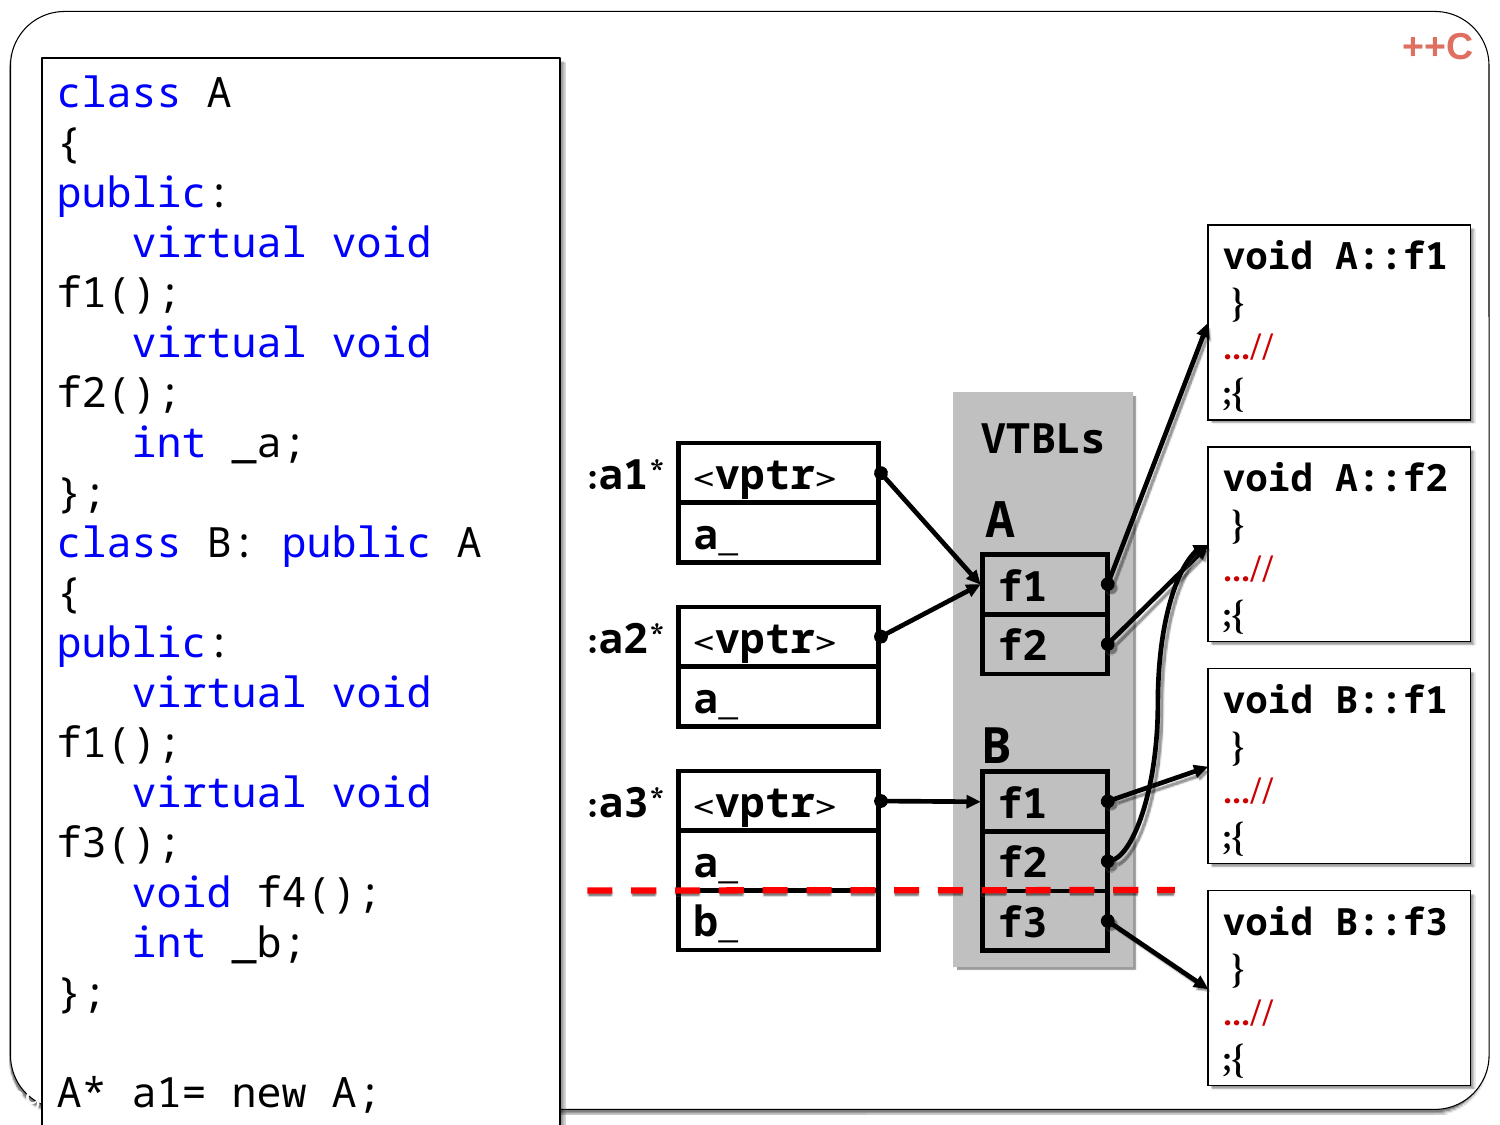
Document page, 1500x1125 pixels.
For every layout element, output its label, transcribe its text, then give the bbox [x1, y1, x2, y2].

text_box _a [678, 666, 879, 727]
text_box f2 [982, 831, 1108, 891]
text_box _b [678, 890, 879, 950]
text_box *a1: [557, 425, 697, 521]
text_box *a3: [557, 753, 697, 849]
text_box f3 [982, 891, 1108, 951]
text_box void B::f3 { //... }; [1208, 890, 1471, 1086]
text_box f1 [982, 554, 1108, 614]
text_box [953, 559, 976, 595]
text_box [1108, 796, 1134, 856]
slide_number [0, 1074, 50, 1125]
text_box _a [678, 830, 879, 890]
text_box [1108, 845, 1134, 935]
text_box void A::f2 { //... }; [1208, 446, 1471, 642]
text_box f2 [982, 614, 1108, 674]
text_box [1108, 528, 1134, 637]
text_box _a [678, 502, 879, 563]
text_box f1 [982, 771, 1108, 831]
text_box void B::f1 { //... }; [1208, 668, 1471, 864]
text_box [697, 443, 879, 502]
text_box *a2: [557, 589, 697, 685]
text_box VTBLs [966, 404, 1121, 470]
text_box [953, 392, 1134, 968]
text_box B [967, 705, 1027, 781]
text_box class A { public: virtual void f1(); virtual void f2(); int _a; }; class B: public A { public: virtual void f1(); virtual void f3(); void f4(); int _b; }; A* a1= new A; A* a2= new A; A* a3= new B; [41, 58, 561, 1125]
text_box void A::f1 { //... }; [1208, 224, 1471, 420]
text_box [697, 606, 879, 666]
text_box [697, 771, 879, 830]
text_box A [970, 479, 1031, 555]
